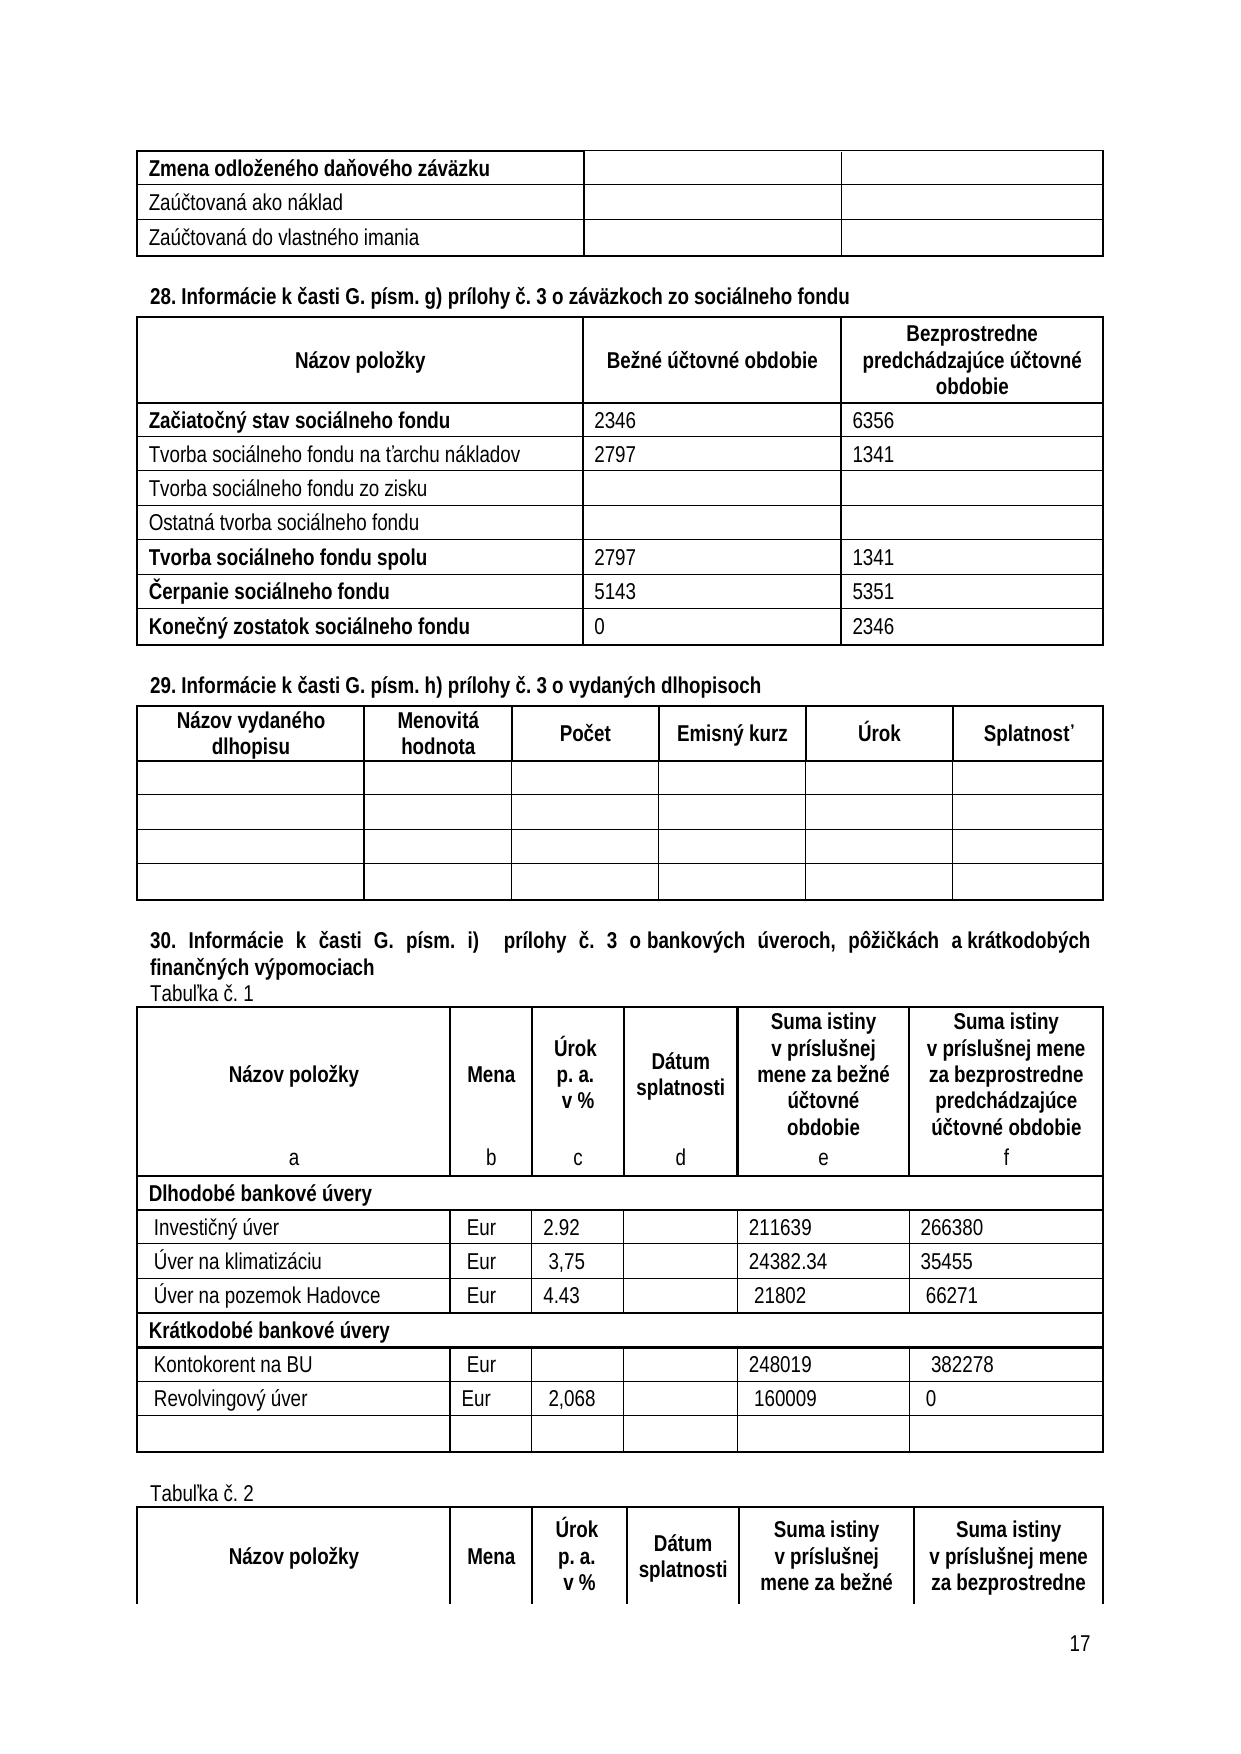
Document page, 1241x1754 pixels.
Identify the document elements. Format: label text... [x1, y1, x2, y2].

table_cell [584, 506, 840, 539]
table_cell [365, 795, 511, 828]
table_cell Investičný úver [138, 1211, 449, 1243]
table_cell [953, 795, 1102, 828]
table_cell 211639 [738, 1211, 909, 1243]
table_cell [512, 762, 658, 794]
text Tabuľka č. 2 [150, 1479, 1090, 1506]
table_cell [585, 151, 841, 184]
table_cell c [533, 1140, 623, 1174]
table_header Názov položky [138, 318, 582, 402]
table_cell Úver na klimatizáciu [138, 1244, 449, 1278]
table_cell [624, 1211, 737, 1243]
text Tabuľka č. 1 [150, 980, 1090, 1006]
table_cell [512, 830, 658, 863]
table_cell [584, 471, 840, 505]
table_cell Zaúčtovaná do vlastného imania [138, 220, 583, 255]
table_cell Úver na pozemok Hadovce [138, 1279, 449, 1312]
table_cell [806, 864, 952, 899]
table_cell [585, 185, 841, 219]
table_header Mena [451, 1508, 531, 1604]
table_cell Tvorba sociálneho fondu spolu [138, 540, 582, 573]
table_cell Konečný zostatok sociálneho fondu [138, 609, 582, 644]
table_cell [842, 506, 1102, 539]
table_cell [806, 830, 952, 863]
table_cell [532, 1416, 623, 1451]
table_cell [624, 1416, 737, 1451]
table_cell [953, 830, 1102, 863]
table_cell [659, 795, 805, 828]
table_header Bezprostredne predchádzajúce účtovné obdobie [842, 318, 1102, 402]
table_cell [138, 762, 363, 794]
table_cell 2797 [584, 540, 840, 573]
table_cell Eur [451, 1382, 531, 1415]
table_cell [138, 795, 363, 828]
table_cell [585, 220, 841, 255]
table_cell [659, 762, 805, 794]
table_cell 2,92 [532, 1211, 623, 1243]
table_cell f [910, 1140, 1102, 1174]
table_header Úrok p. a. v % [533, 1508, 626, 1604]
table_header Emisný kurz [660, 707, 805, 760]
table_cell Eur [451, 1211, 531, 1243]
table_cell b [451, 1140, 531, 1174]
table_cell 21802 [738, 1279, 909, 1312]
table_cell 35455 [910, 1244, 1102, 1278]
table_cell [512, 864, 658, 899]
table_cell 266380 [910, 1211, 1102, 1243]
table_cell [659, 830, 805, 863]
table_cell 24382,34 [738, 1244, 909, 1278]
table_cell Tvorba sociálneho fondu zo zisku [138, 471, 582, 505]
table_cell [738, 1416, 909, 1451]
table_cell Eur [451, 1279, 531, 1312]
table_cell 382278 [910, 1349, 1102, 1381]
table_cell [138, 864, 363, 899]
table_cell [624, 1349, 737, 1381]
table_cell 2346 [584, 404, 840, 436]
table_cell [512, 795, 658, 828]
table_cell [953, 762, 1102, 794]
title 30. Informácie k časti G. písm. i) prílohy č. 3 o bankových úveroch, pôžičkách a krátkodobých finančných výpomociach [150, 927, 1090, 980]
table_cell [659, 864, 805, 899]
table_cell Eur [451, 1349, 531, 1381]
table_cell 160009 [738, 1382, 909, 1415]
table_header Suma istiny v príslušnej mene za bežné účtovné obdobie [739, 1008, 908, 1140]
table_header Úrok [807, 707, 952, 760]
table_header Menovitá hodnota [365, 707, 511, 760]
table_header Dátum splatnosti [628, 1508, 738, 1604]
table_cell [624, 1244, 737, 1278]
table_header Dátum splatnosti [625, 1008, 736, 1140]
table_cell 248019 [738, 1349, 909, 1381]
table_cell [842, 471, 1102, 505]
table_cell 6356 [842, 404, 1102, 436]
table_cell [365, 762, 511, 794]
table_cell 4,43 [532, 1279, 623, 1312]
table_cell [806, 795, 952, 828]
table_cell 0 [910, 1382, 1102, 1415]
table_cell Čerpanie sociálneho fondu [138, 575, 582, 608]
table_cell e [739, 1140, 908, 1174]
title 29. Informácie k časti G. písm. h) prílohy č. 3 o vydaných dlhopisoch [150, 672, 1090, 699]
table_cell Zaúčtovaná ako náklad [138, 185, 583, 219]
table_cell Tvorba sociálneho fondu na ťarchu nákladov [138, 437, 582, 470]
table_cell d [625, 1140, 736, 1174]
table_cell [451, 1416, 531, 1451]
table_cell 2346 [842, 609, 1102, 644]
table_header Názov položky [138, 1508, 449, 1604]
table_header Splatnosť [954, 707, 1102, 760]
table_cell Dlhodobé bankové úvery [138, 1177, 1102, 1209]
table_header Suma istiny v príslušnej mene za bežné [740, 1508, 913, 1604]
table_cell [953, 864, 1102, 899]
table_cell Revolvingový úver [138, 1382, 449, 1415]
table_cell 3,75 [532, 1244, 623, 1278]
table_header Názov položky [138, 1008, 449, 1140]
table_cell [624, 1382, 737, 1415]
table_header Suma istiny v príslušnej mene za bezprostredne predchádzajúce účtovné obdobie [910, 1008, 1102, 1140]
table_header Počet [513, 707, 658, 760]
table_cell Kontokorent na BU [138, 1349, 449, 1381]
table_header Mena [451, 1008, 531, 1140]
table_cell 5143 [584, 575, 840, 608]
table_cell 1341 [842, 437, 1102, 470]
table_cell [842, 220, 1102, 255]
table_cell [841, 151, 1102, 184]
table_cell 0 [584, 609, 840, 644]
table_cell [365, 864, 511, 899]
table_cell [138, 1416, 449, 1451]
table_cell [532, 1349, 623, 1381]
table_cell [842, 185, 1102, 219]
table_header Názov vydaného dlhopisu [138, 707, 363, 760]
table_cell Eur [451, 1244, 531, 1278]
table_cell 1341 [842, 540, 1102, 573]
table_cell 2797 [584, 437, 840, 470]
table_cell a [138, 1140, 449, 1174]
table_cell 2,068 [532, 1382, 623, 1415]
table_cell [806, 762, 952, 794]
table_cell [624, 1279, 737, 1312]
table_cell 5351 [842, 575, 1102, 608]
title 28. Informácie k časti G. písm. g) prílohy č. 3 o záväzkoch zo sociálneho fondu [150, 283, 1090, 309]
table_cell Krátkodobé bankové úvery [138, 1314, 1102, 1346]
table_cell [910, 1416, 1102, 1451]
table_header Suma istiny v príslušnej mene za bezprostredne [915, 1508, 1102, 1604]
table_cell Ostatná tvorba sociálneho fondu [138, 506, 582, 539]
table_cell [365, 830, 511, 863]
table_cell Zmena odloženého daňového záväzku [138, 152, 583, 184]
table_cell 66271 [910, 1279, 1102, 1312]
table_header Úrok p. a. v % [533, 1008, 623, 1140]
table_cell [138, 830, 363, 863]
table_header Bežné účtovné obdobie [584, 318, 840, 402]
table_cell Začiatočný stav sociálneho fondu [138, 404, 582, 436]
